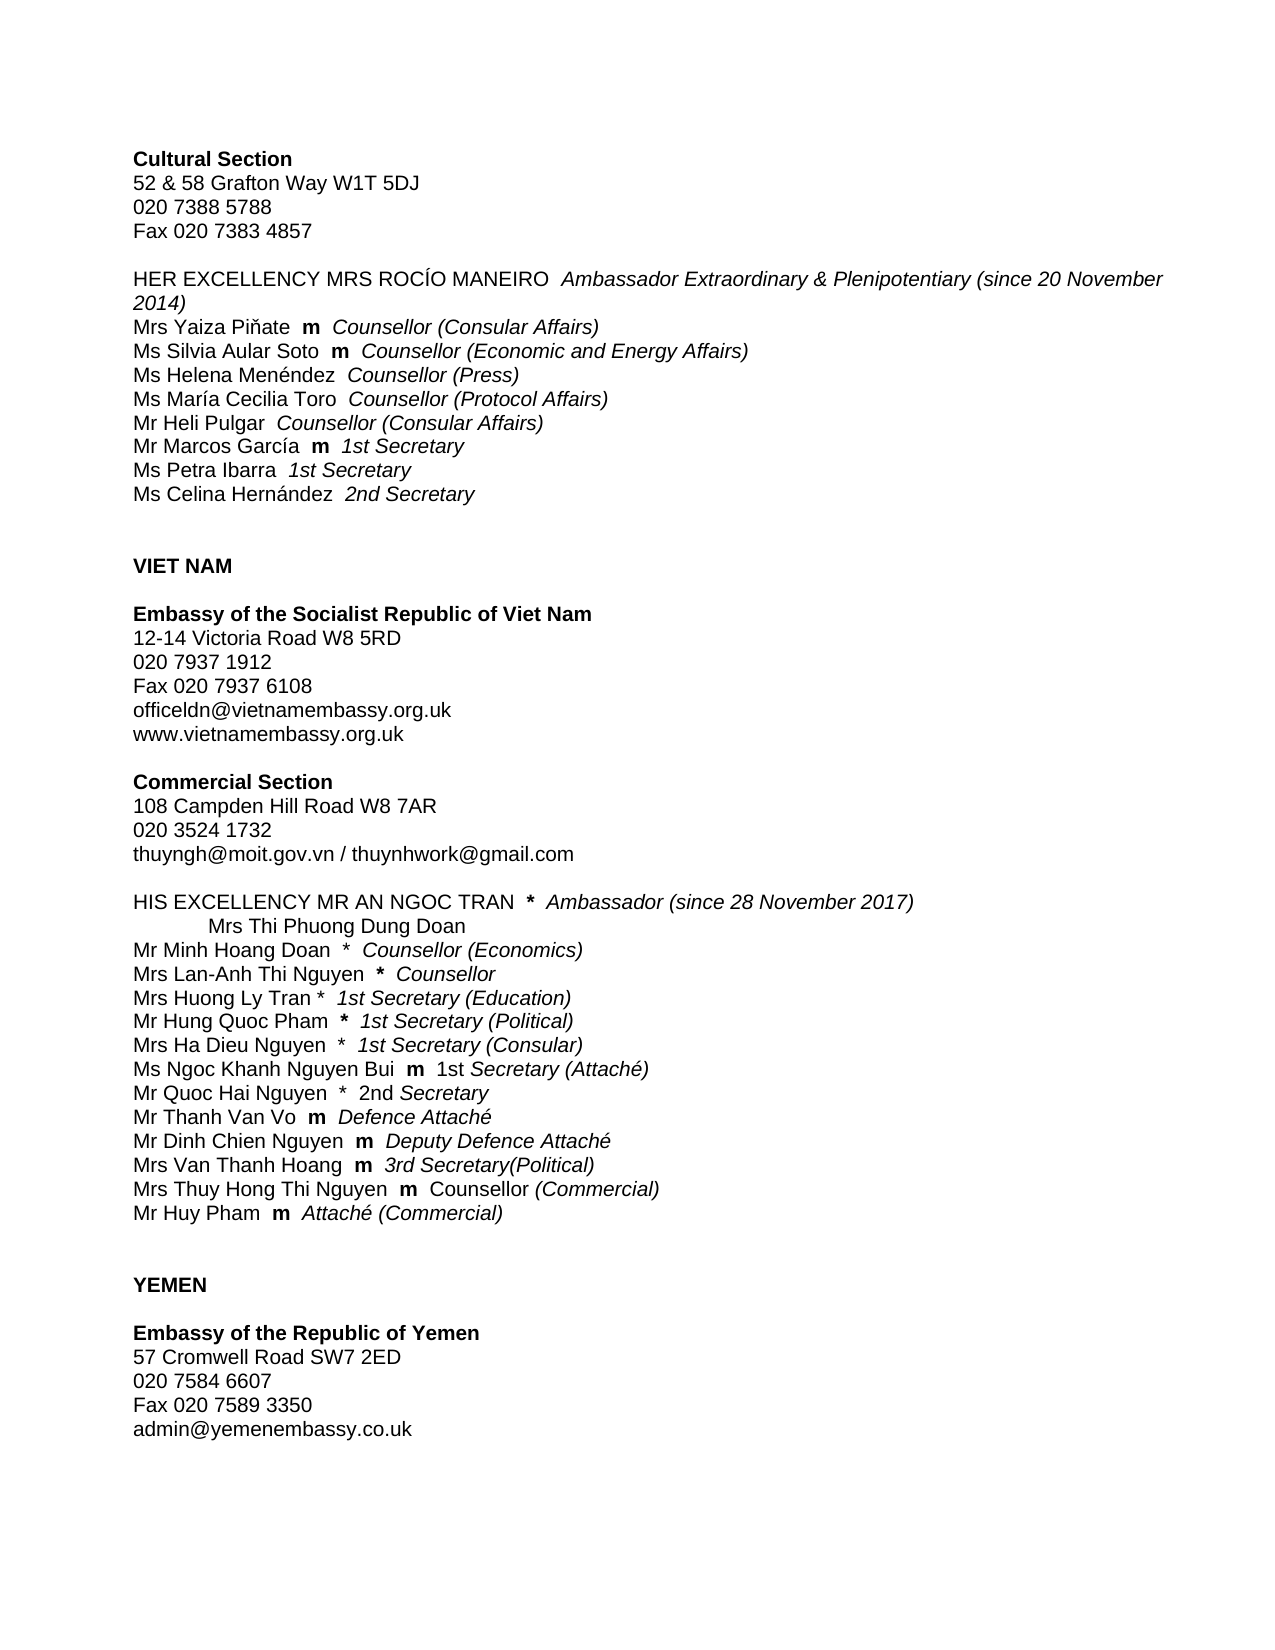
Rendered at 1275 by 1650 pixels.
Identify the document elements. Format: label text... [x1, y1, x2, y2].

text 020 7584 6607 [133, 1369, 1181, 1393]
text Fax 020 7937 6108 [133, 674, 1181, 698]
text Mr Heli Pulgar Counsellor (Consular Affairs) [133, 410, 1181, 434]
text Mrs Huong Ly Tran * 1st Secretary (Education) [133, 985, 1181, 1009]
text Mrs Van Thanh Hoang m 3rd Secretary(Political) [133, 1153, 1181, 1177]
text Cultural Section [133, 147, 1181, 171]
text Mr Quoc Hai Nguyen * 2nd Secretary [133, 1081, 1181, 1105]
text Commercial Section [133, 770, 1181, 794]
text HIS EXCELLENCY MR AN NGOC TRAN * Ambassador (since 28 November 2017) [133, 889, 1181, 913]
text admin@yemenembassy.co.uk [133, 1417, 1181, 1441]
text thuyngh@moit.gov.vn / thuynhwork@gmail.com [133, 842, 1181, 866]
text Mr Huy Pham m Attaché (Commercial) [133, 1201, 1181, 1225]
text 57 Cromwell Road SW7 2ED [133, 1345, 1181, 1369]
text Fax 020 7383 4857 [133, 219, 1181, 243]
text Mrs Ha Dieu Nguyen * 1st Secretary (Consular) [133, 1033, 1181, 1057]
text Ms Celina Hernández 2nd Secretary [133, 482, 1181, 506]
text Fax 020 7589 3350 [133, 1393, 1181, 1417]
text officeldn@vietnamembassy.org.uk [133, 698, 1181, 722]
text Ms María Cecilia Toro Counsellor (Protocol Affairs) [133, 386, 1181, 410]
text Mr Dinh Chien Nguyen m Deputy Defence Attaché [133, 1129, 1181, 1153]
text 52 & 58 Grafton Way W1T 5DJ [133, 171, 1181, 195]
text Embassy of the Republic of Yemen [133, 1321, 1181, 1345]
text 108 Campden Hill Road W8 7AR [133, 794, 1181, 818]
text Mr Minh Hoang Doan * Counsellor (Economics) [133, 937, 1181, 961]
text 020 7937 1912 [133, 650, 1181, 674]
text Mrs Thuy Hong Thi Nguyen m Counsellor (Commercial) [133, 1177, 1181, 1201]
text YEMEN [133, 1273, 1181, 1297]
text www.vietnamembassy.org.uk [133, 722, 1181, 746]
text HER EXCELLENCY MRS ROCÍO MANEIRO Ambassador Extraordinary & Plenipotentiary (since 20 November 2014) [133, 267, 1181, 314]
text Ms Ngoc Khanh Nguyen Bui m 1st Secretary (Attaché) [133, 1057, 1181, 1081]
text Mrs Lan-Anh Thi Nguyen * Counsellor [133, 961, 1181, 985]
text Mr Hung Quoc Pham * 1st Secretary (Political) [133, 1009, 1181, 1033]
text Mrs Thi Phuong Dung Doan [133, 913, 1181, 937]
text Mrs Yaiza Piňate m Counsellor (Consular Affairs) [133, 314, 1181, 338]
text Ms Petra Ibarra 1st Secretary [133, 458, 1181, 482]
text Ms Helena Menéndez Counsellor (Press) [133, 362, 1181, 386]
text VIET NAM [133, 554, 1181, 578]
text 12-14 Victoria Road W8 5RD [133, 626, 1181, 650]
text Mr Marcos García m 1st Secretary [133, 434, 1181, 458]
text 020 7388 5788 [133, 195, 1181, 219]
text Embassy of the Socialist Republic of Viet Nam [133, 602, 1181, 626]
text 020 3524 1732 [133, 818, 1181, 842]
text Ms Silvia Aular Soto m Counsellor (Economic and Energy Affairs) [133, 338, 1181, 362]
text Mr Thanh Van Vo m Defence Attaché [133, 1105, 1181, 1129]
